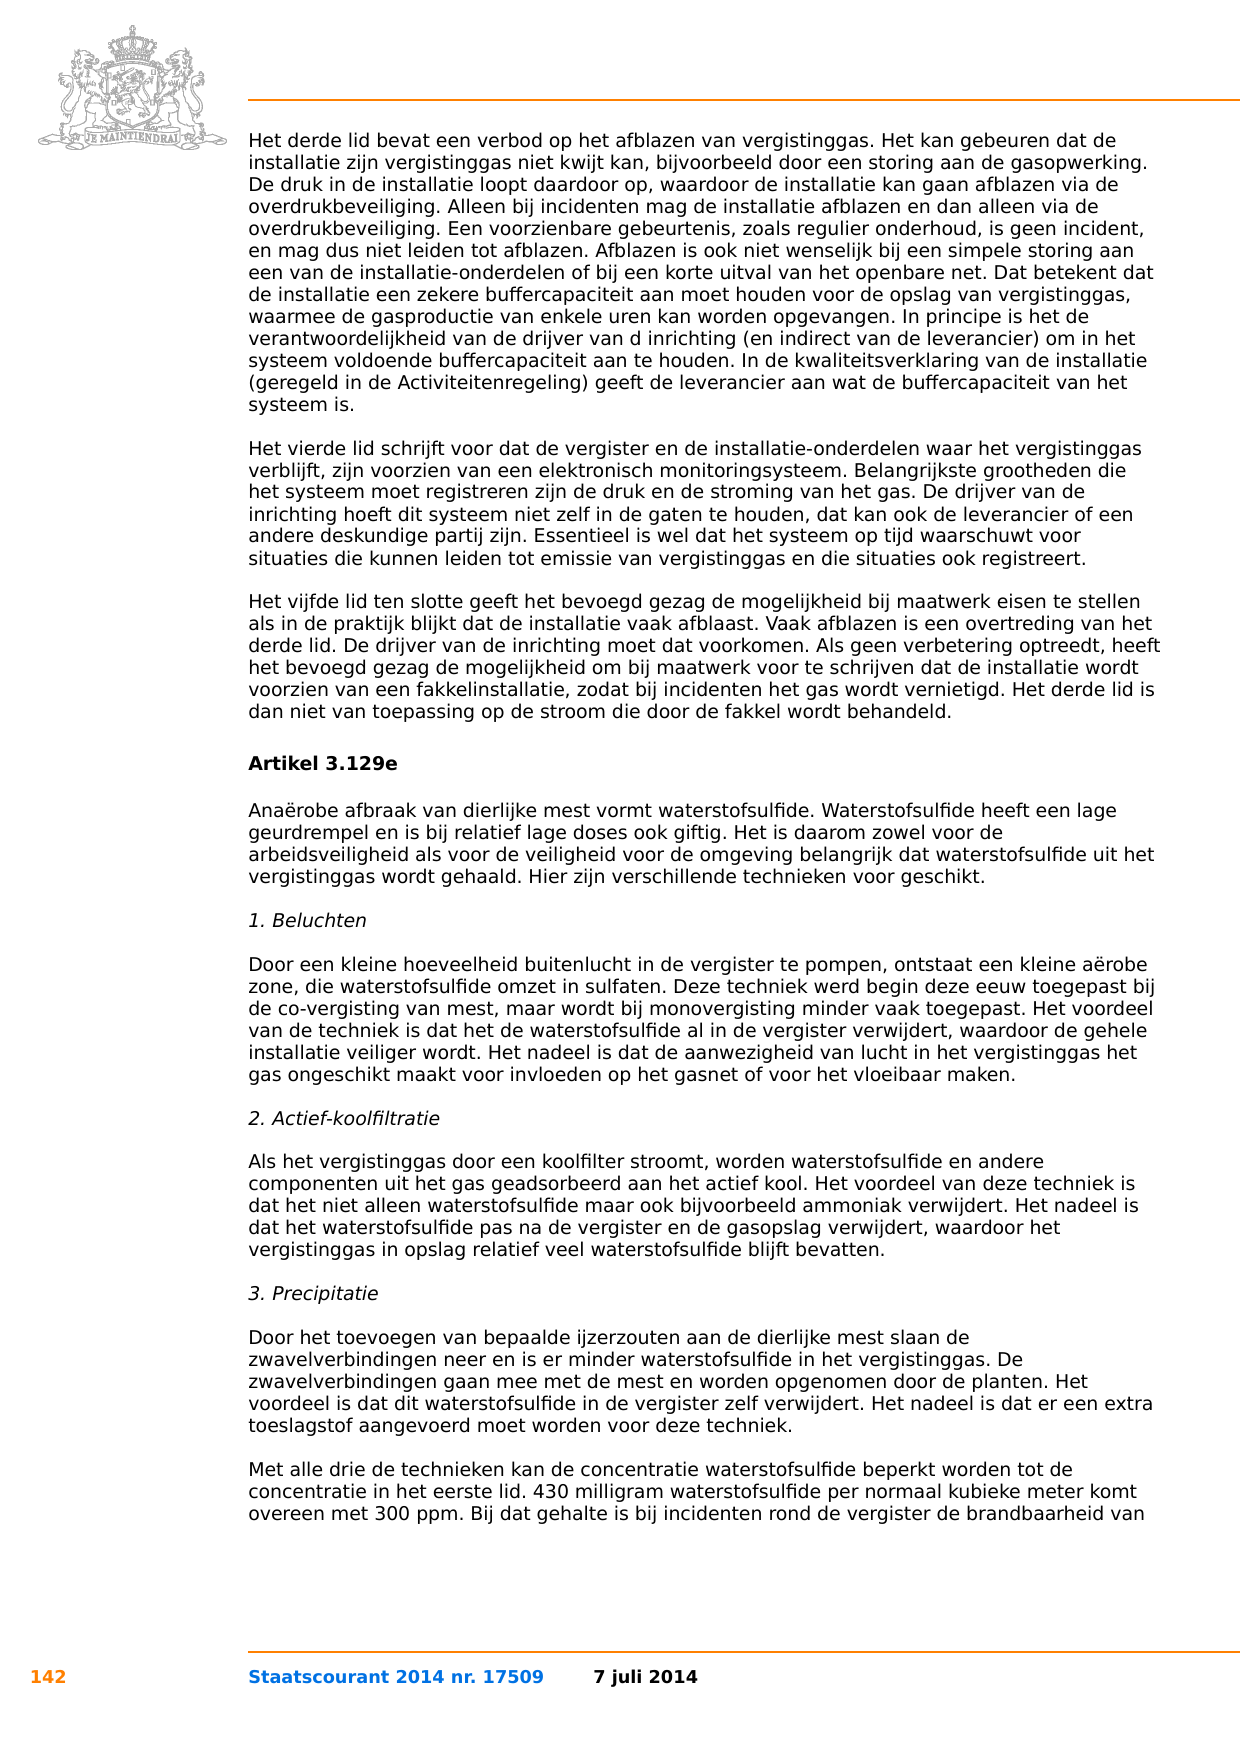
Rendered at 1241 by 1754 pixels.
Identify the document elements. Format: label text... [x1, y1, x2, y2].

text Als het vergistinggas door een koolfilter stroomt, worden waterstofsulfide en andere componenten uit het gas geadsorbeerd aan het actief kool. Het voordeel van deze techniek is dat het niet alleen waterstofsulfide maar ook bijvoorbeeld ammoniak verwijdert. Het nadeel is dat het waterstofsulfide pas na de vergister en de gasopslag verwijdert, waardoor het vergistinggas in opslag relatief veel waterstofsulfide blijft bevatten. [248, 1151, 1163, 1261]
text Het vijfde lid ten slotte geeft het bevoegd gezag de mogelijkheid bij maatwerk eisen te stellen als in de praktijk blijkt dat de installatie vaak afblaast. Vaak afblazen is een overtreding van het derde lid. De drijver van de inrichting moet dat voorkomen. Als geen verbetering optreedt, heeft het bevoegd gezag de mogelijkheid om bij maatwerk voor te schrijven dat de installatie wordt voorzien van een fakkelinstallatie, zodat bij incidenten het gas wordt vernietigd. Het derde lid is dan niet van toepassing op de stroom die door de fakkel wordt behandeld. [248, 591, 1163, 723]
text Door het toevoegen van bepaalde ijzerzouten aan de dierlijke mest slaan de zwavelverbindingen neer en is er minder waterstofsulfide in het vergistinggas. De zwavelverbindingen gaan mee met de mest en worden opgenomen door de planten. Het voordeel is dat dit waterstofsulfide in de vergister zelf verwijdert. Het nadeel is dat er een extra toeslagstof aangevoerd moet worden voor deze techniek. [248, 1327, 1163, 1437]
text Anaërobe afbraak van dierlijke mest vormt waterstofsulfide. Waterstofsulfide heeft een lage geurdrempel en is bij relatief lage doses ook giftig. Het is daarom zowel voor de arbeidsveiligheid als voor de veiligheid voor de omgeving belangrijk dat waterstofsulfide uit het vergistinggas wordt gehaald. Hier zijn verschillende technieken voor geschikt. [248, 800, 1163, 888]
subtitle 3. Precipitatie [248, 1283, 1163, 1305]
subtitle 2. Actief-koolfiltratie [248, 1107, 1163, 1129]
text Door een kleine hoeveelheid buitenlucht in de vergister te pompen, ontstaat een kleine aërobe zone, die waterstofsulfide omzet in sulfaten. Deze techniek werd begin deze eeuw toegepast bij de co-vergisting van mest, maar wordt bij monovergisting minder vaak toegepast. Het voordeel van de techniek is dat het de waterstofsulfide al in de vergister verwijdert, waardoor de gehele installatie veiliger wordt. Het nadeel is dat de aanwezigheid van lucht in het vergistinggas het gas ongeschikt maakt voor invloeden op het gasnet of voor het vloeibaar maken. [248, 954, 1163, 1086]
subtitle 1. Beluchten [248, 910, 1163, 932]
text Met alle drie de technieken kan de concentratie waterstofsulfide beperkt worden tot de concentratie in het eerste lid. 430 milligram waterstofsulfide per normaal kubieke meter komt overeen met 300 ppm. Bij dat gehalte is bij incidenten rond de vergister de brandbaarheid van [248, 1459, 1163, 1525]
subtitle Artikel 3.129e [248, 753, 1163, 775]
text Het derde lid bevat een verbod op het afblazen van vergistinggas. Het kan gebeuren dat de installatie zijn vergistinggas niet kwijt kan, bijvoorbeeld door een storing aan de gasopwerking. De druk in de installatie loopt daardoor op, waardoor de installatie kan gaan afblazen via de overdrukbeveiliging. Alleen bij incidenten mag de installatie afblazen en dan alleen via de overdrukbeveiliging. Een voorzienbare gebeurtenis, zoals regulier onderhoud, is geen incident, en mag dus niet leiden tot afblazen. Afblazen is ook niet wenselijk bij een simpele storing aan een van de installatie-onderdelen of bij een korte uitval van het openbare net. Dat betekent dat de installatie een zekere buffercapaciteit aan moet houden voor de opslag van vergistinggas, waarmee de gasproductie van enkele uren kan worden opgevangen. In principe is het de verantwoordelijkheid van de drijver van d inrichting (en indirect van de leverancier) om in het systeem voldoende buffercapaciteit aan te houden. In de kwaliteitsverklaring van de installatie (geregeld in de Activiteitenregeling) geeft de leverancier aan wat de buffercapaciteit van het systeem is. [248, 130, 1163, 416]
text Het vierde lid schrijft voor dat de vergister en de installatie-onderdelen waar het vergistinggas verblijft, zijn voorzien van een elektronisch monitoringsysteem. Belangrijkste grootheden die het systeem moet registreren zijn de druk en de stroming van het gas. De drijver van de inrichting hoeft dit systeem niet zelf in de gaten te houden, dat kan ook de leverancier of een andere deskundige partij zijn. Essentieel is wel dat het systeem op tijd waarschuwt voor situaties die kunnen leiden tot emissie van vergistinggas en die situaties ook registreert. [248, 437, 1163, 569]
picture [38, 25, 227, 150]
